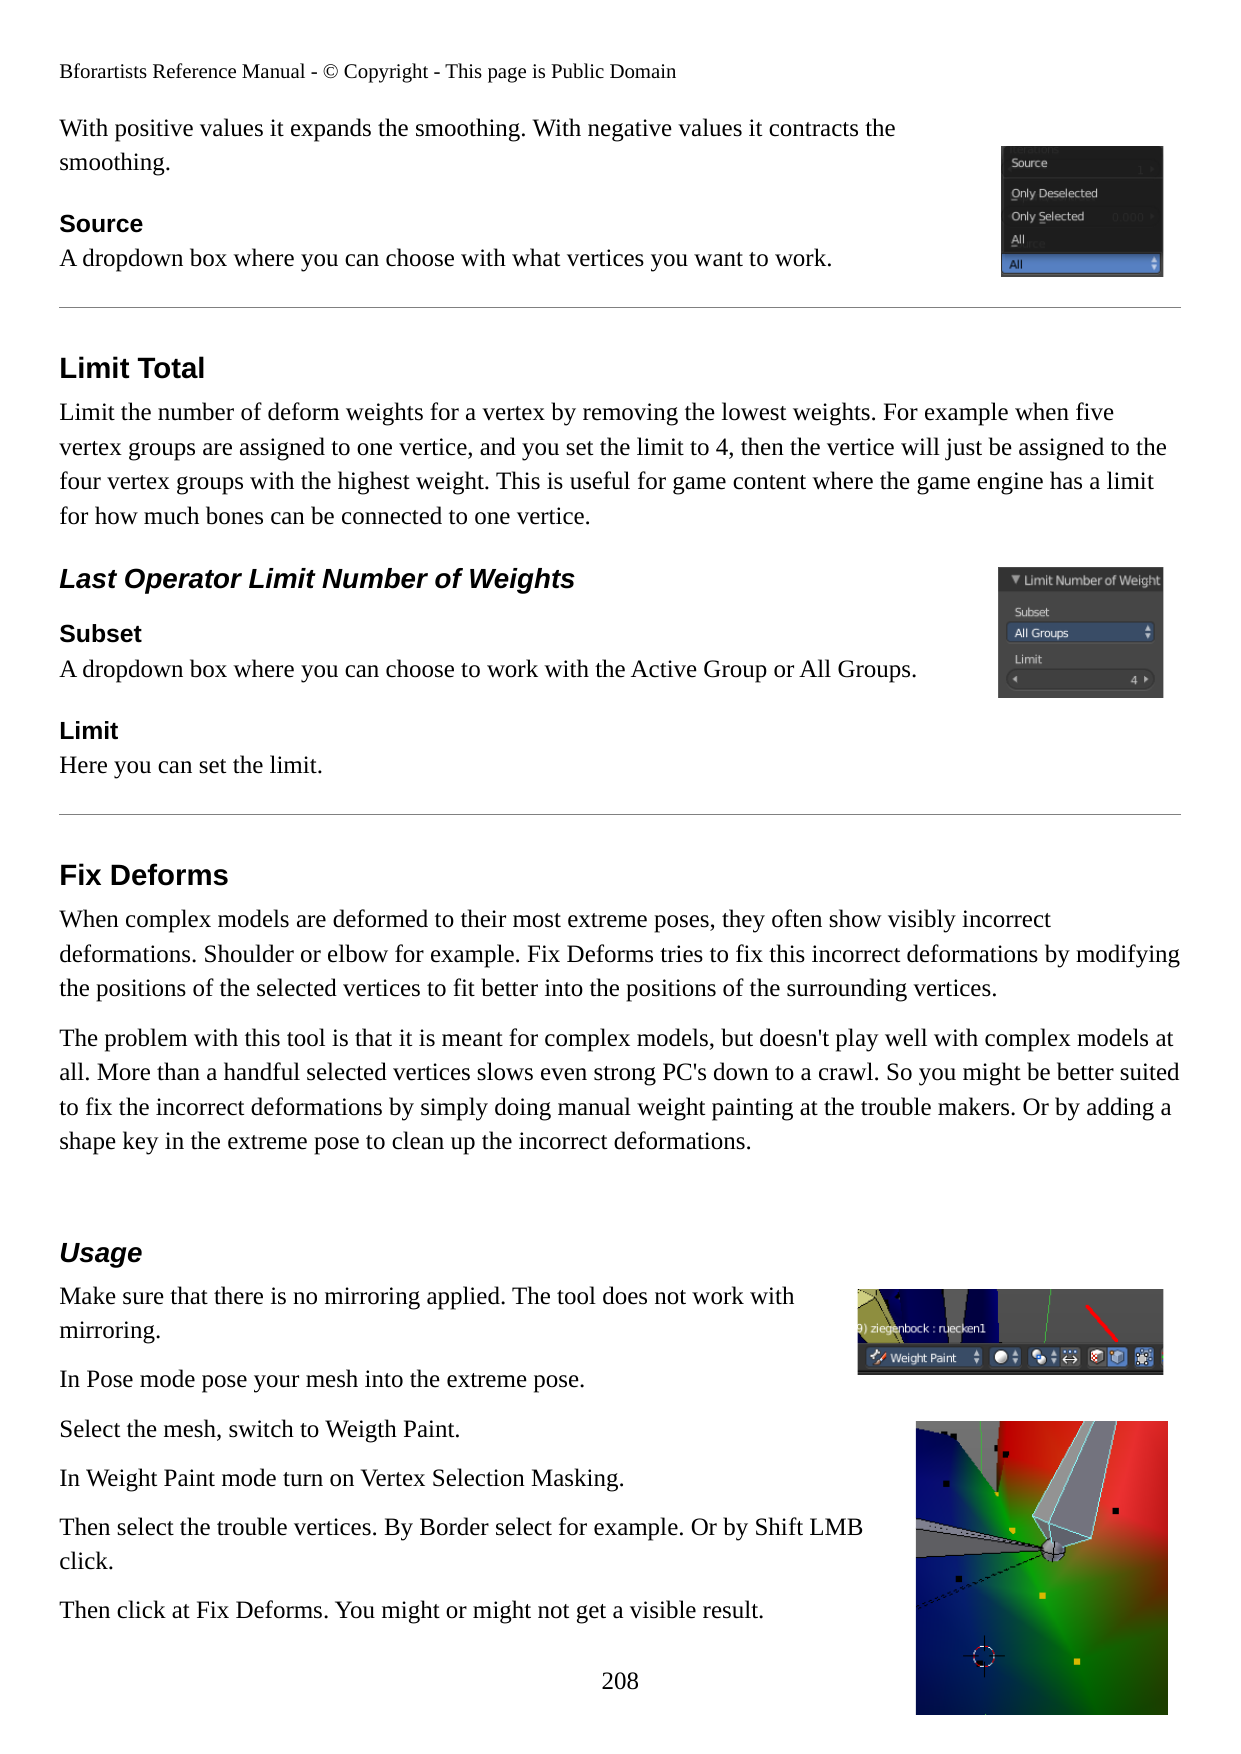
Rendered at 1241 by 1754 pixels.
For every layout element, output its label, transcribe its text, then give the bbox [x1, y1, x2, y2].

text With positive values it expands the smoothing. With negative values it contracts the smoothing. [59, 113, 1181, 176]
text Limit the number of deform weights for a vertex by removing the lowest weights. For example when five vertex groups are assigned to one vertice, and you set the limit to 4, then the vertice will just be assigned to the four vertex groups with the highest weight. This is useful for game content where the game engine has a limit for how much bones can be connected to one vertice. [59, 397, 1181, 530]
text In Pose mode pose your mesh into the extreme pose. [59, 1364, 1181, 1393]
subtitle Source [59, 209, 1001, 237]
text Then click at Fix Deforms. You might or might not get a visible result. [59, 1595, 915, 1624]
text Select the mesh, switch to Weigth Paint. [59, 1414, 1181, 1442]
picture [915, 1421, 1168, 1715]
subtitle Last Operator Limit Number of Weights [59, 562, 1181, 594]
subtitle Limit Total [59, 351, 1181, 385]
text A dropdown box where you can choose to work with the Active Group or All Groups. [59, 654, 998, 683]
text The problem with this tool is that it is meant for complex models, but doesn't play well with complex models at all. More than a handful selected vertices slows even strong PC's down to a crawl. So you might be better suited to fix the incorrect deformations by simply doing manual weight painting at the trouble makers. Or by adding a shape key in the extreme pose to clean up the incorrect deformations. [59, 1023, 1181, 1155]
subtitle [1164, 209, 1181, 237]
picture [1001, 146, 1164, 277]
picture [857, 1289, 1164, 1375]
text Here you can set the limit. [59, 751, 1181, 779]
subtitle Usage [59, 1237, 1181, 1268]
picture [998, 567, 1164, 698]
subtitle Fix Deforms [59, 858, 1181, 892]
subtitle Limit [59, 716, 1181, 744]
text In Weight Paint mode turn on Vertex Selection Masking. [59, 1463, 915, 1491]
subtitle Subset [59, 619, 998, 648]
text Then select the trouble vertices. By Border select for example. Or by Shift LMB click. [59, 1512, 915, 1575]
text When complex models are deformed to their most extreme poses, they often show visibly incorrect deformations. Shoulder or elbow for example. Fix Deforms tries to fix this incorrect deformations by modifying the positions of the selected vertices to fit better into the positions of the surrounding vertices. [59, 904, 1181, 1002]
subtitle [1164, 619, 1181, 648]
text Make sure that there is no mirroring applied. The tool does not work with mirroring. [59, 1281, 1181, 1344]
text A dropdown box where you can choose with what vertices you want to work. [59, 243, 1001, 272]
